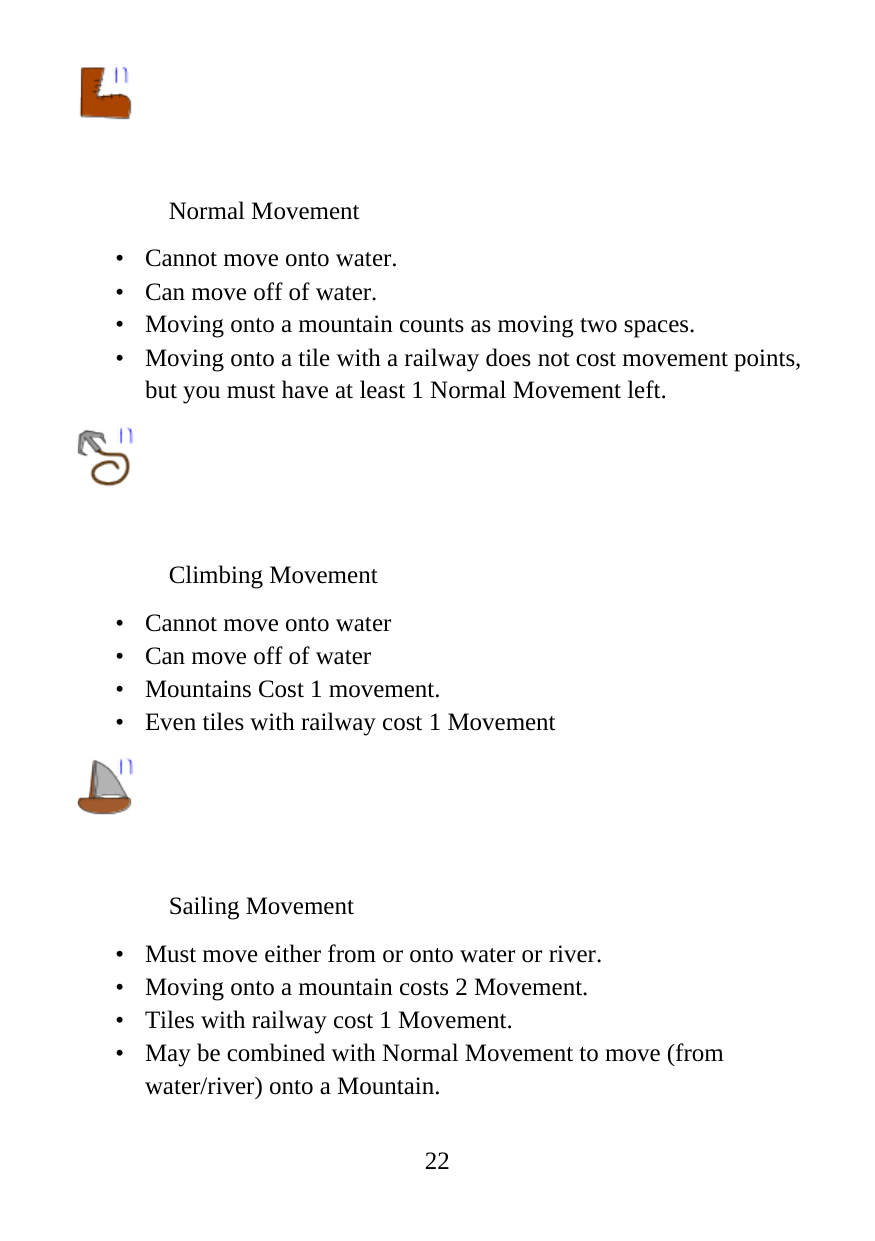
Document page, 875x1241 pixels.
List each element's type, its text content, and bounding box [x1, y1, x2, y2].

text Climbing Movement [71, 423, 803, 589]
list Cannot move onto water. [115, 243, 803, 272]
list Cannot move onto water [115, 608, 803, 636]
list Moving onto a tile with a railway does not cost movement points, but you must have at least 1 Normal Movement left. [115, 343, 803, 404]
list Must move either from or onto water or river. [115, 939, 803, 968]
picture [70, 59, 138, 126]
list Moving onto a mountain costs 2 Movement. [115, 972, 803, 1001]
text Normal Movement [71, 59, 803, 225]
list Can move off of water [115, 641, 803, 669]
picture [70, 423, 138, 490]
text Sailing Movement [71, 754, 803, 920]
list Can move off of water. [115, 277, 803, 305]
picture [70, 754, 138, 821]
list Moving onto a mountain counts as moving two spaces. [115, 309, 803, 338]
list Tiles with railway cost 1 Movement. [115, 1005, 803, 1034]
list May be combined with Normal Movement to move (from water/river) onto a Mountain. [115, 1038, 803, 1100]
list Mountains Cost 1 movement. [115, 674, 803, 702]
list Even tiles with railway cost 1 Movement [115, 707, 803, 736]
